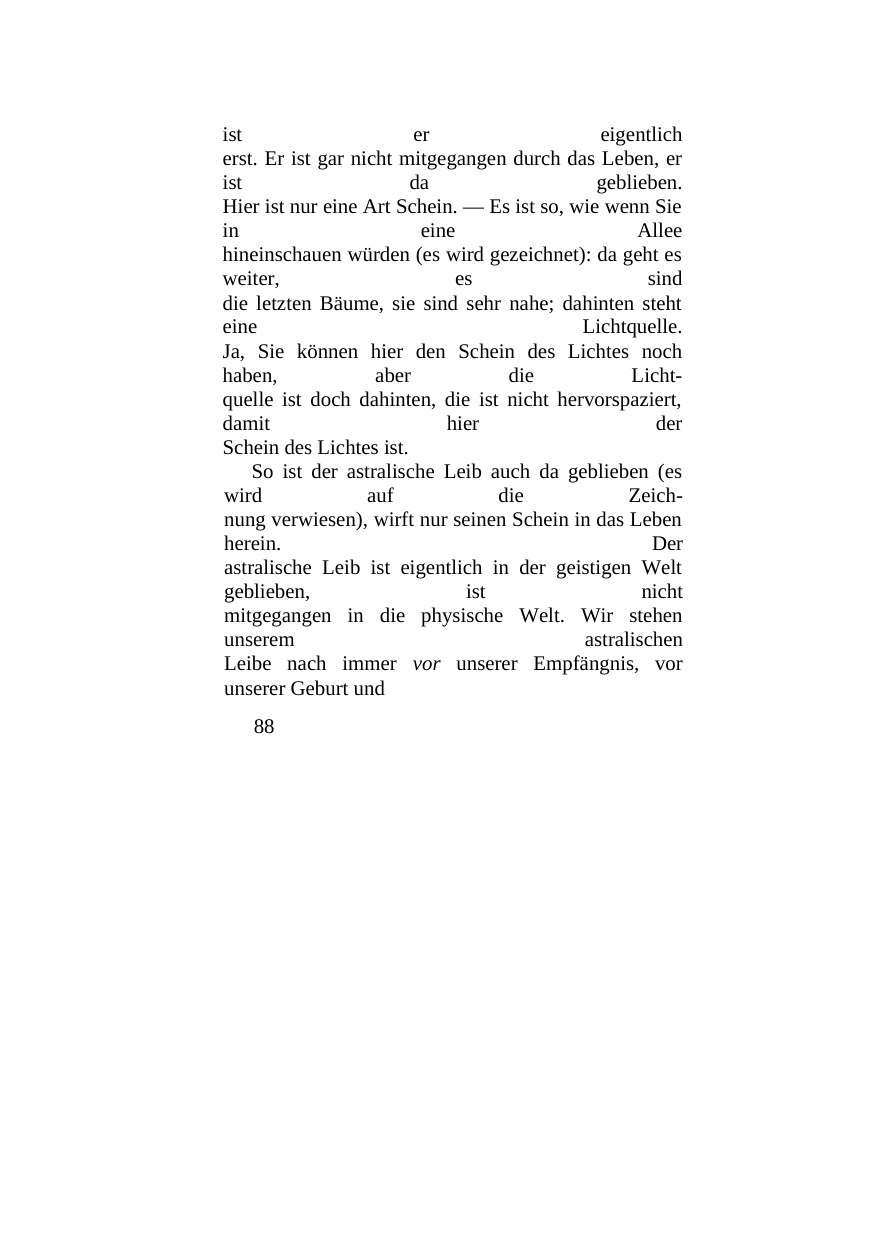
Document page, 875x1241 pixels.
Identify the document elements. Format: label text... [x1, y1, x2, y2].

text ist er eigentlich erst. Er ist gar nicht mitgegangen durch das Leben, er ist da geblieben. Hier ist nur eine Art Schein. — Es ist so, wie wenn Sie in eine Allee hineinschauen würden (es wird gezeichnet): da geht es weiter, es sind die letzten Bäume, sie sind sehr nahe; dahinten steht eine Lichtquelle. Ja, Sie können hier den Schein des Lichtes noch haben, aber die Licht- quelle ist doch dahinten, die ist nicht hervorspaziert, damit hier der Schein des Lichtes ist. [222, 122, 682, 459]
text 88 [253, 714, 683, 738]
text So ist der astralische Leib auch da geblieben (es wird auf die Zeich- nung verwiesen), wirft nur seinen Schein in das Leben herein. Der astralische Leib ist eigentlich in der geistigen Welt geblieben, ist nicht mitgegangen in die physische Welt. Wir stehen unserem astralischen Leibe nach immer vor unserer Empfängnis, vor unserer Geburt und [224, 459, 683, 699]
